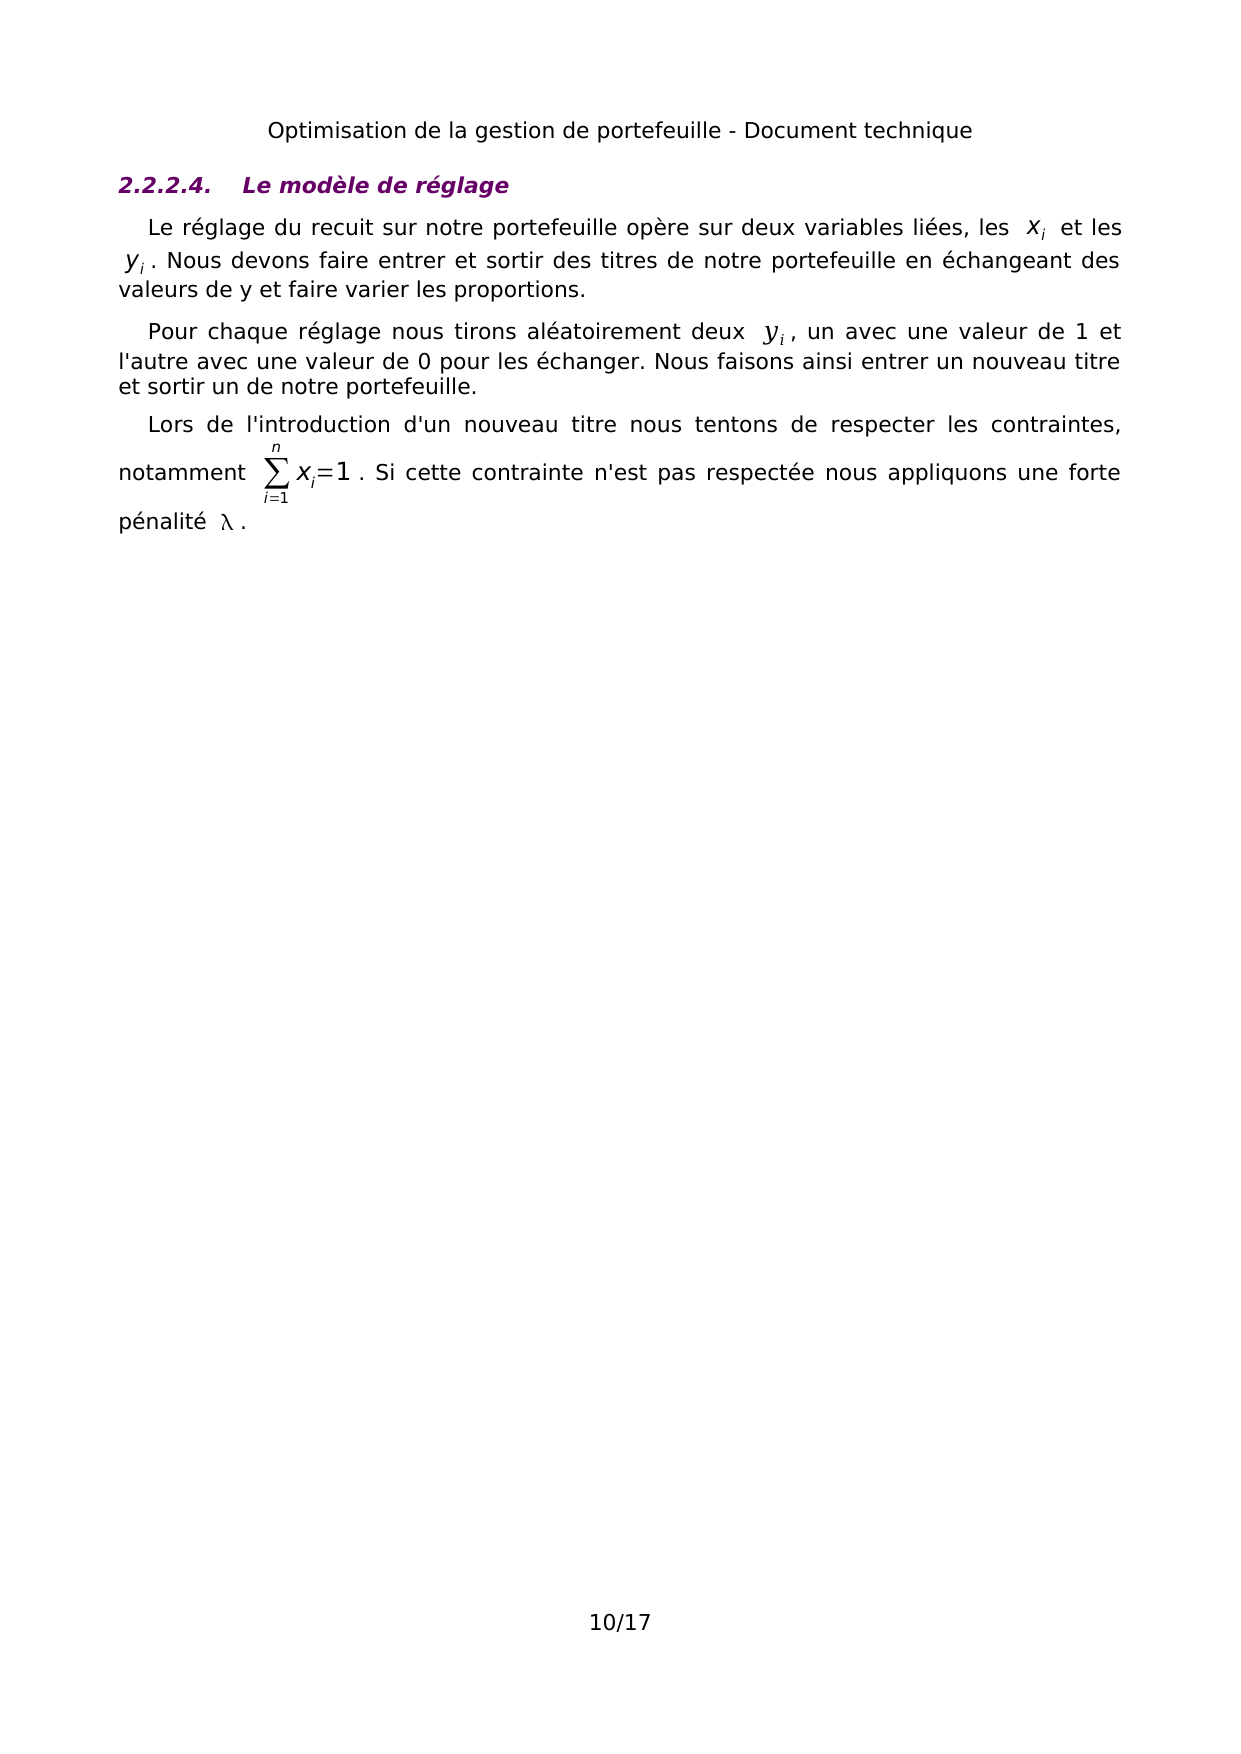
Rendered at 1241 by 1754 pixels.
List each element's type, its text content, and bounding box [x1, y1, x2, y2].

text Le réglage du recuit sur notre portefeuille opère sur deux variables liées, les et les . Nous devons faire entrer et sortir des titres de notre portefeuille en échangeant des valeurs de y et faire varier les proportions. [118, 211, 1122, 303]
text Lors de l'introduction d'un nouveau titre nous tentons de respecter les contraintes, notamment . Si cette contrainte n'est pas respectée nous appliquons une forte pénalité . [118, 412, 1122, 536]
subtitle Le modèle de réglage [118, 173, 1122, 199]
text Pour chaque réglage nous tirons aléatoirement deux , un avec une valeur de 1 et l'autre avec une valeur de 0 pour les échanger. Nous faisons ainsi entrer un nouveau titre et sortir un de notre portefeuille. [118, 316, 1122, 400]
